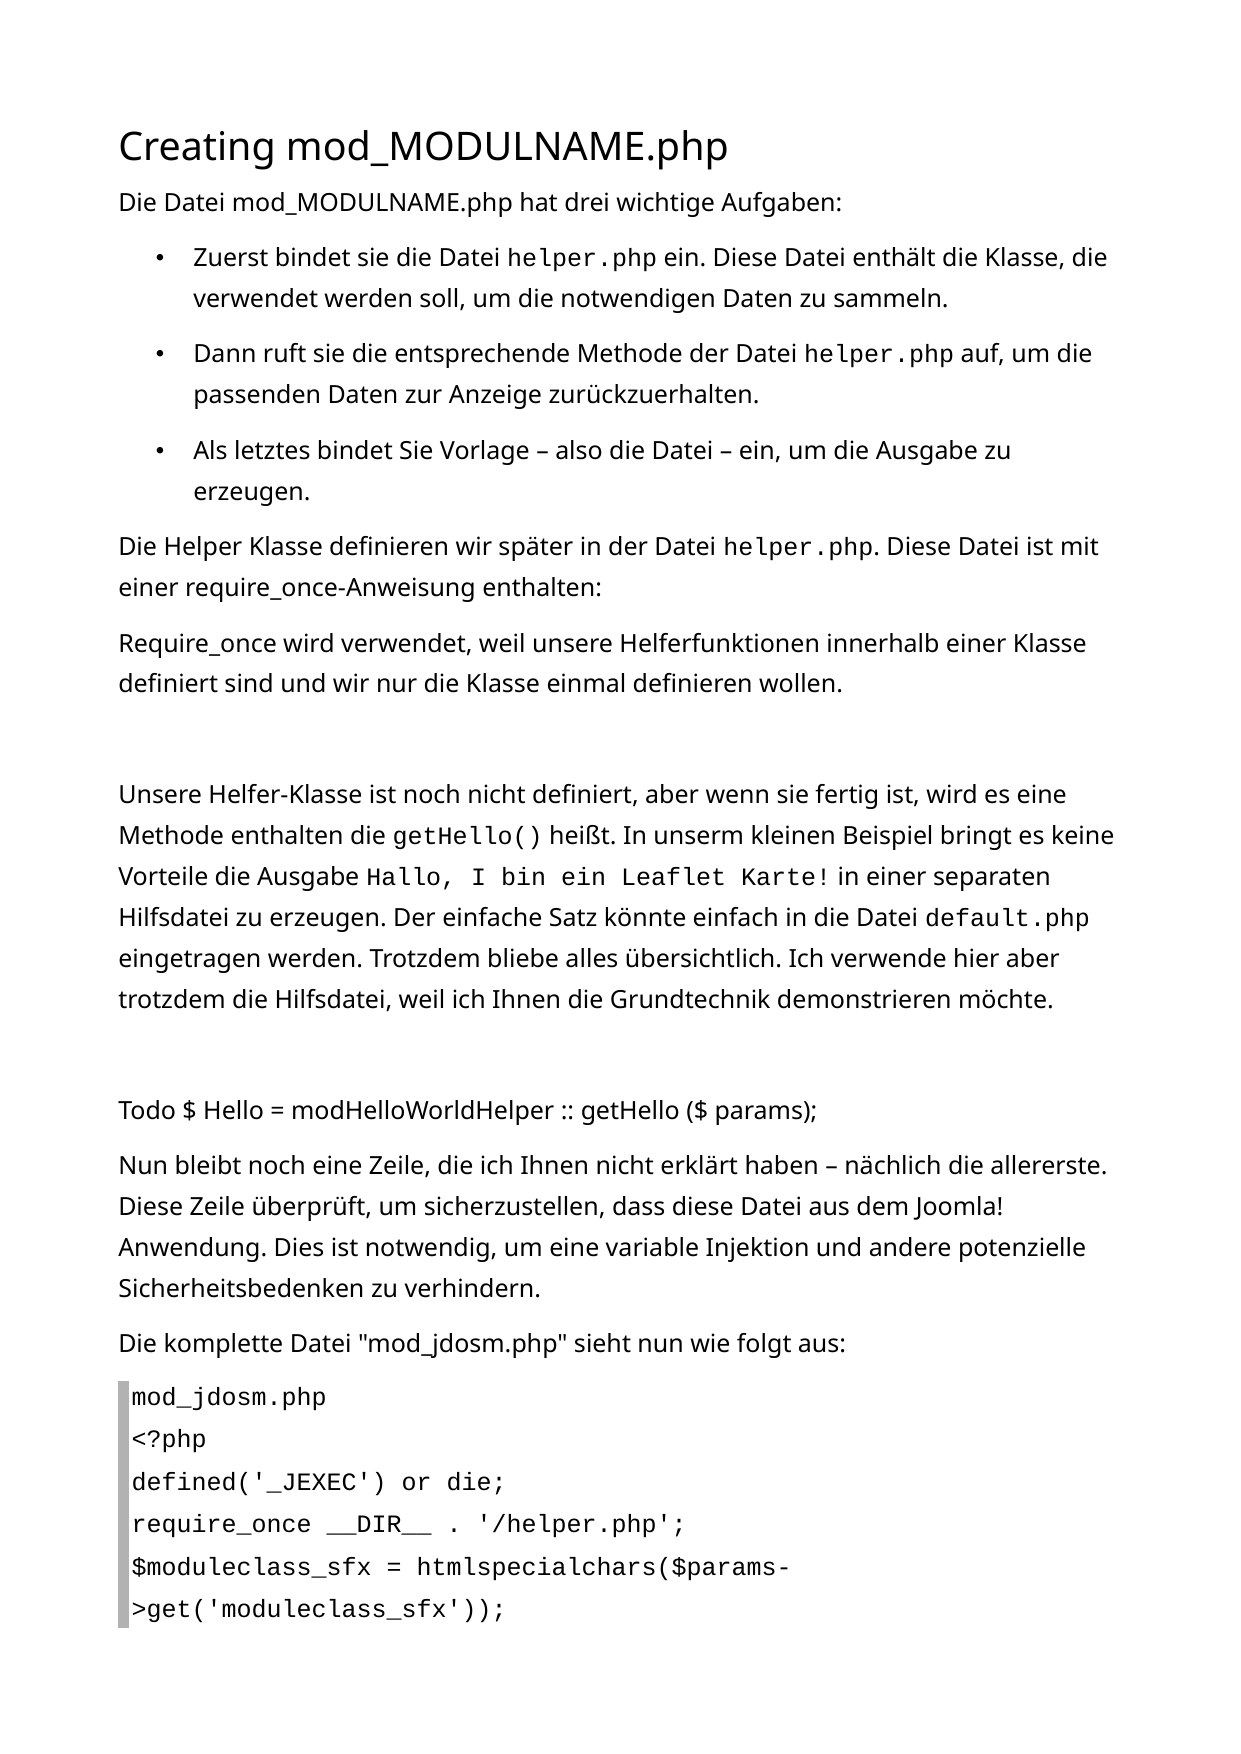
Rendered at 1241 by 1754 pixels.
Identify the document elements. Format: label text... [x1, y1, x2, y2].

text $moduleclass_sfx = htmlspecialchars($params->get('moduleclass_sfx')); [129, 1551, 1122, 1628]
list Dann ruft sie die entsprechende Methode der Datei helper.php auf, um die passenden Daten zur Anzeige zurückzuerhalten. [156, 336, 1122, 411]
text Die komplette Datei "mod_jdosm.php" sieht nun wie folgt aus: [118, 1326, 1122, 1360]
text defined('_JEXEC') or die; [129, 1466, 1122, 1498]
text <?php [129, 1424, 1122, 1455]
text Die Helper Klasse definieren wir später in der Datei helper.php. Diese Datei ist mit einer require_once-Anweisung enthalten: [118, 529, 1122, 604]
text Nun bleibt noch eine Zeile, die ich Ihnen nicht erklärt haben – nächlich die allererste. Diese Zeile überprüft, um sicherzustellen, dass diese Datei aus dem Joomla! Anwendung. Dies ist notwendig, um eine variable Injektion und andere potenzielle Sicherheitsbedenken zu verhindern. [118, 1148, 1122, 1304]
text Require_once wird verwendet, weil unsere Helferfunktionen innerhalb einer Klasse definiert sind und wir nur die Klasse einmal definieren wollen. [118, 625, 1122, 700]
subtitle Creating mod_MODULNAME.php [118, 118, 1122, 172]
text mod_jdosm.php [129, 1381, 1122, 1413]
text Todo $ Hello = modHelloWorldHelper :: getHello ($ params); [118, 1093, 1122, 1127]
list Als letztes bindet Sie Vorlage – also die Datei – ein, um die Ausgabe zu erzeugen. [156, 433, 1122, 507]
text Unsere Helfer-Klasse ist noch nicht definiert, aber wenn sie fertig ist, wird es eine Methode enthalten die getHello() heißt. In unserm kleinen Beispiel bringt es keine Vorteile die Ausgabe Hallo, I bin ein Leaflet Karte! in einer separaten Hilfsdatei zu erzeugen. Der einfache Satz könnte einfach in die Datei default.php eingetragen werden. Trotzdem bliebe alles übersichtlich. Ich verwende hier aber trotzdem die Hilfsdatei, weil ich Ihnen die Grundtechnik demonstrieren möchte. [118, 777, 1122, 1016]
text require_once __DIR__ . '/helper.php'; [129, 1509, 1122, 1540]
text Die Datei mod_MODULNAME.php hat drei wichtige Aufgaben: [118, 184, 1122, 218]
list Zuerst bindet sie die Datei helper.php ein. Diese Datei enthält die Klasse, die verwendet werden soll, um die notwendigen Daten zu sammeln. [156, 240, 1122, 315]
